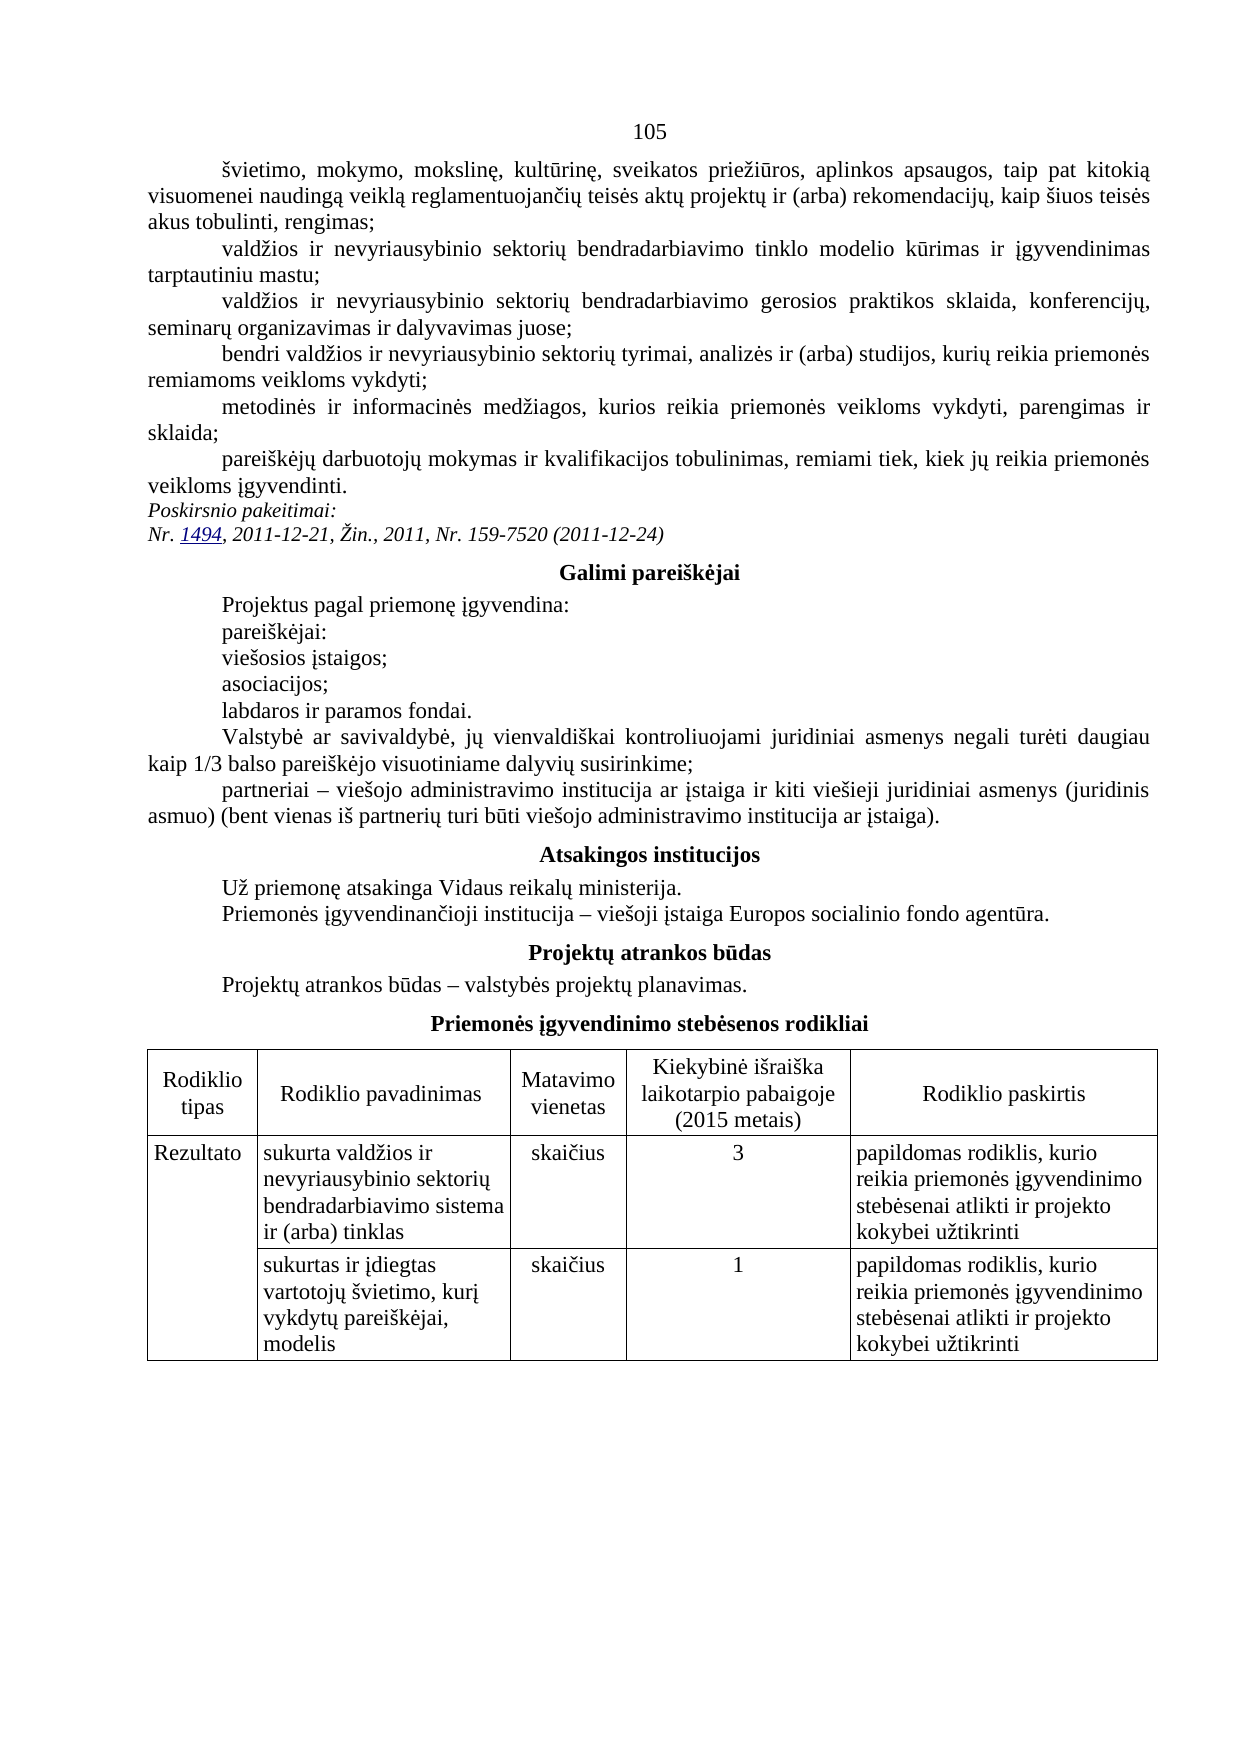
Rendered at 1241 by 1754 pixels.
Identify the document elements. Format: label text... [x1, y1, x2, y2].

text Galimi pareiškėjai [148, 559, 1152, 585]
table_cell papildomas rodiklis, kurio reikia priemonės įgyvendinimo stebėsenai atlikti ir projekto kokybei užtikrinti [851, 1136, 1157, 1247]
text Projektų atrankos būdas [148, 939, 1152, 965]
text asociacijos; [148, 671, 1152, 697]
text Nr. 1494, 2011-12-21, Žin., 2011, Nr. 159-7520 (2011-12-24) [148, 522, 1152, 546]
table_cell sukurtas ir įdiegtas vartotojų švietimo, kurį vykdytų pareiškėjai, modelis [258, 1249, 510, 1360]
table_cell skaičius [511, 1136, 626, 1247]
text labdaros ir paramos fondai. [148, 697, 1152, 723]
text Poskirsnio pakeitimai: [148, 498, 1152, 522]
table_header Rodiklio paskirtis [851, 1050, 1157, 1135]
text Už priemonę atsakinga Vidaus reikalų ministerija. [148, 874, 1152, 900]
text Projektus pagal priemonę įgyvendina: [148, 591, 1152, 618]
text partneriai – viešojo administravimo institucija ar įstaiga ir kiti viešieji juridiniai asmenys (juridinis asmuo) (bent vienas iš partnerių turi būti viešojo administravimo institucija ar įstaiga). [148, 776, 1152, 829]
table_cell 3 [627, 1136, 850, 1247]
table_header Matavimo vienetas [511, 1050, 626, 1135]
table_header Rodiklio tipas [148, 1050, 257, 1135]
text viešosios įstaigos; [148, 644, 1152, 671]
text valdžios ir nevyriausybinio sektorių bendradarbiavimo gerosios praktikos sklaida, konferencijų, seminarų organizavimas ir dalyvavimas juose; [148, 287, 1152, 340]
table_cell skaičius [511, 1249, 626, 1360]
text Projektų atrankos būdas – valstybės projektų planavimas. [148, 972, 1152, 998]
table_cell 1 [627, 1249, 850, 1360]
text pareiškėjai: [148, 618, 1152, 644]
text Atsakingos institucijos [148, 841, 1152, 867]
text metodinės ir informacinės medžiagos, kurios reikia priemonės veikloms vykdyti, parengimas ir sklaida; [148, 393, 1152, 446]
text Priemonės įgyvendinimo stebėsenos rodikliai [148, 1010, 1152, 1037]
text bendri valdžios ir nevyriausybinio sektorių tyrimai, analizės ir (arba) studijos, kurių reikia priemonės remiamoms veikloms vykdyti; [148, 340, 1152, 393]
table_cell sukurta valdžios ir nevyriausybinio sektorių bendradarbiavimo sistema ir (arba) tinklas [258, 1136, 510, 1247]
table_cell papildomas rodiklis, kurio reikia priemonės įgyven­dinimo stebėsenai atlikti ir projekto kokybei užtikrinti [851, 1249, 1157, 1360]
table_header Kiekybinė išraiška laikotarpio pabai­goje (2015 metais) [627, 1050, 850, 1135]
text pareiškėjų darbuotojų mokymas ir kvalifikacijos tobulinimas, remiami tiek, kiek jų reikia priemonės veikloms įgyvendinti. [148, 446, 1152, 498]
text švietimo, mokymo, mokslinę, kultūrinę, sveikatos priežiūros, aplinkos apsaugos, taip pat kitokią visuomenei naudingą veiklą reglamentuojančių teisės aktų projektų ir (arba) rekomendacijų, kaip šiuos teisės akus tobulinti, rengimas; [148, 156, 1152, 235]
table_cell Rezultato [148, 1136, 257, 1360]
table_header Rodiklio pavadinimas [258, 1050, 510, 1135]
text valdžios ir nevyriausybinio sektorių bendradarbiavimo tinklo modelio kūrimas ir įgyvendinimas tarptautiniu mastu; [148, 235, 1152, 287]
text Valstybė ar savivaldybė, jų vienvaldiškai kontroliuojami juridiniai asmenys negali turėti daugiau kaip 1/3 balso pareiškėjo visuotiniame dalyvių susirinkime; [148, 723, 1152, 776]
text Priemonės įgyvendinančioji institucija – viešoji įstaiga Europos socialinio fondo agentūra. [148, 900, 1152, 926]
